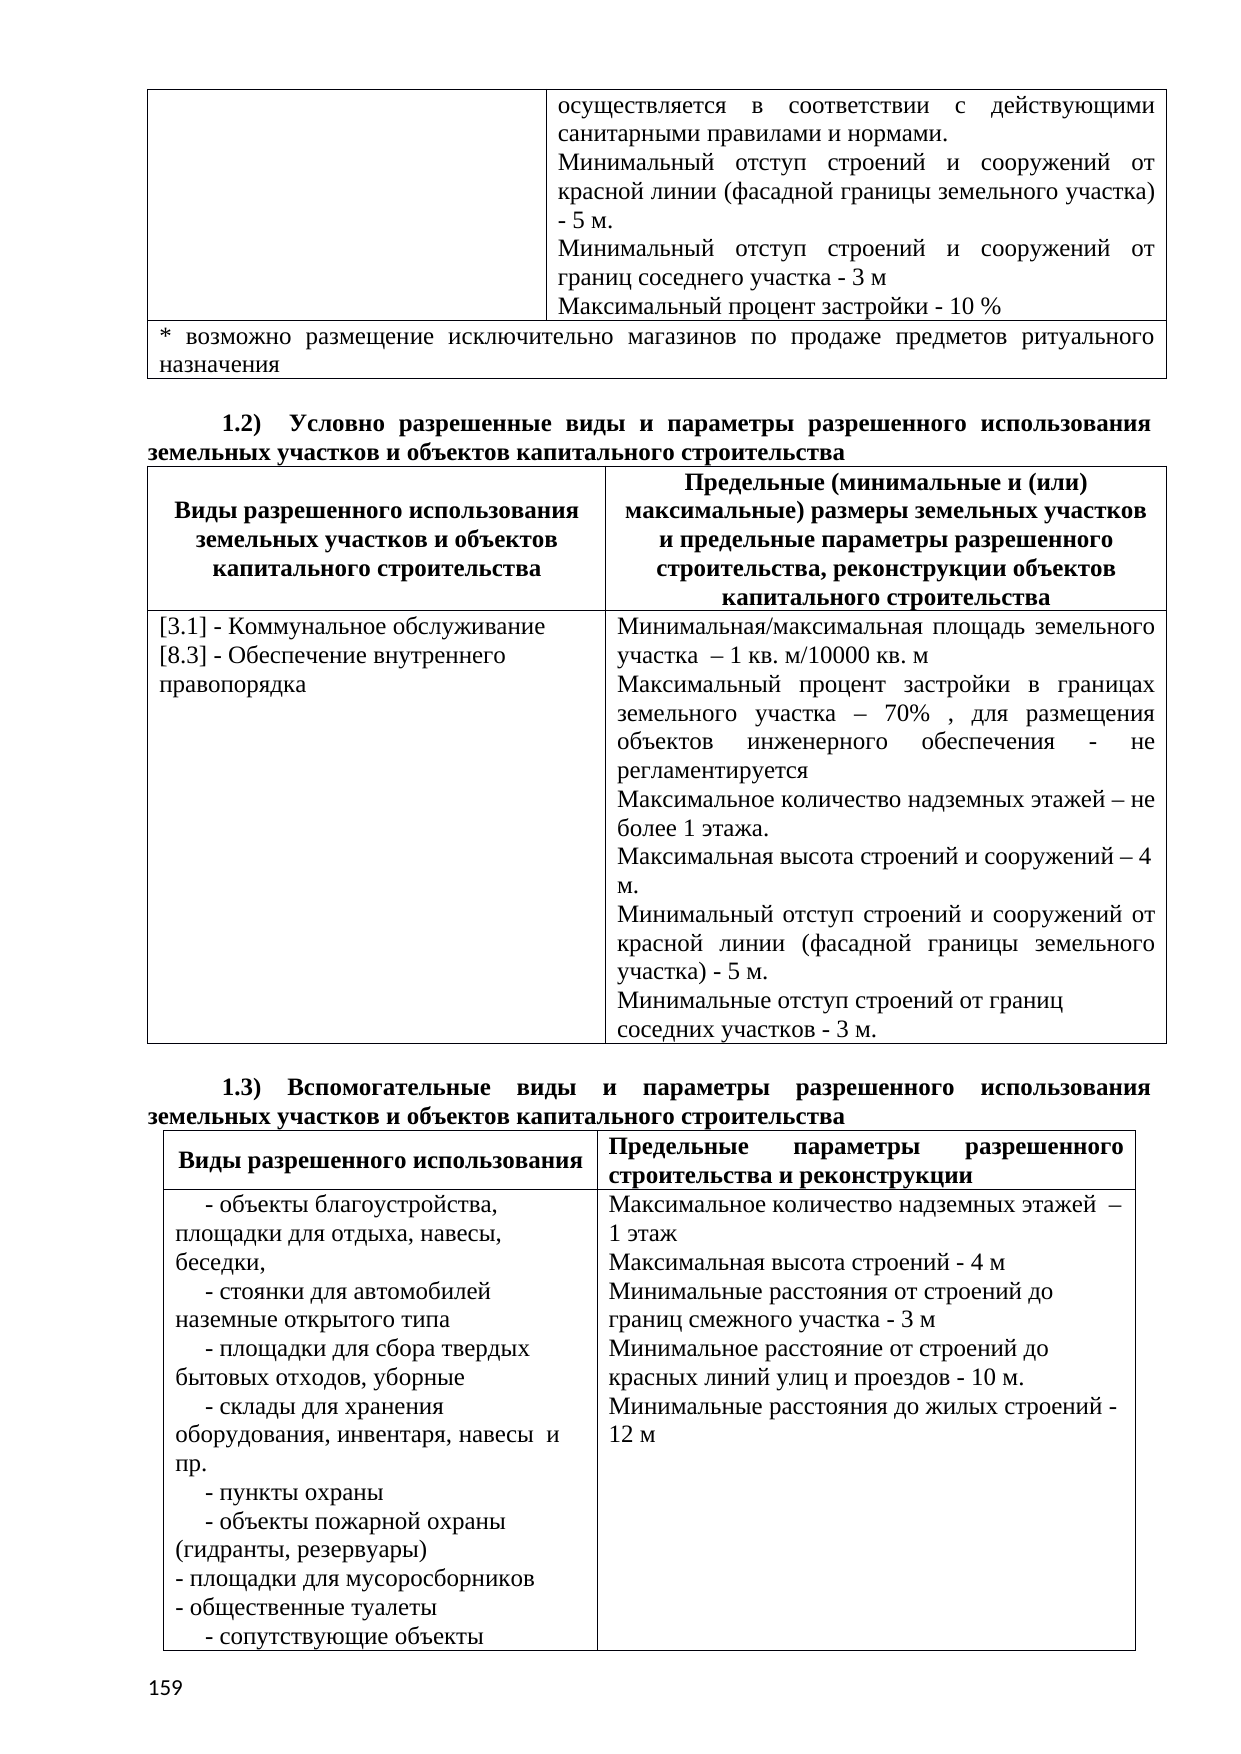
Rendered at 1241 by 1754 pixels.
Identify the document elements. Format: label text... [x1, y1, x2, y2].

table_header Предельные (минимальные и (или) максимальные) размеры земельных участков и предельные параметры разрешенного строительства, реконструкции объектов капитального строительства [606, 467, 1166, 610]
table_cell [3.1] - Коммунальное обслуживание [8.3] - Обеспечение внутреннего правопорядка [148, 611, 605, 1043]
table_cell Максимальное количество надземных этажей – 1 этаж Максимальная высота строений - 4 м Минимальные расстояния от строений до границ смежного участка - 3 м Минимальное расстояние от строений до красных линий улиц и проездов - 10 м. Минимальные расстояния до жилых строений - 12 м [598, 1190, 1135, 1649]
subtitle 1.2) Условно разрешенные виды и параметры разрешенного использования земельных участков и объектов капитального строительства [148, 408, 1152, 466]
table_cell [148, 90, 546, 320]
subtitle 1.3) Вспомогательные виды и параметры разрешенного использования земельных участков и объектов капитального строительства [148, 1072, 1152, 1130]
table_header Предельные параметры разрешенного строительства и реконструкции [598, 1131, 1135, 1188]
table_header Виды разрешенного использования [164, 1131, 597, 1188]
table_cell * возможно размещение исключительно магазинов по продаже предметов ритуального назначения [148, 321, 1166, 378]
table_cell осуществляется в соответствии с действующими санитарными правилами и нормами. Минимальный отступ строений и сооружений от красной линии (фасадной границы земельного участка) - 5 м. Минимальный отступ строений и сооружений от границ соседнего участка - 3 м Максимальный процент застройки - 10 % [547, 90, 1166, 320]
table_cell - объекты благоустройства, площадки для отдыха, навесы, беседки, - стоянки для автомобилей наземные открытого типа - площадки для сбора твердых бытовых отходов, уборные - склады для хранения оборудования, инвентаря, навесы и пр. - пункты охраны - объекты пожарной охраны (гидранты, резервуары) - площадки для мусоросборников - общественные туалеты - сопутствующие объекты [164, 1190, 597, 1649]
table_cell Минимальная/максимальная площадь земельного участка – 1 кв. м/10000 кв. м Максимальный процент застройки в границах земельного участка – 70% , для размещения объектов инженерного обеспечения - не регламентируется Максимальное количество надземных этажей – не более 1 этажа. Максимальная высота строений и сооружений – 4 м. Минимальный отступ строений и сооружений от красной линии (фасадной границы земельного участка) - 5 м. Минимальные отступ строений от границ соседних участков - 3 м. [606, 611, 1166, 1043]
table_header Виды разрешенного использования земельных участков и объектов капитального строительства [148, 467, 605, 610]
